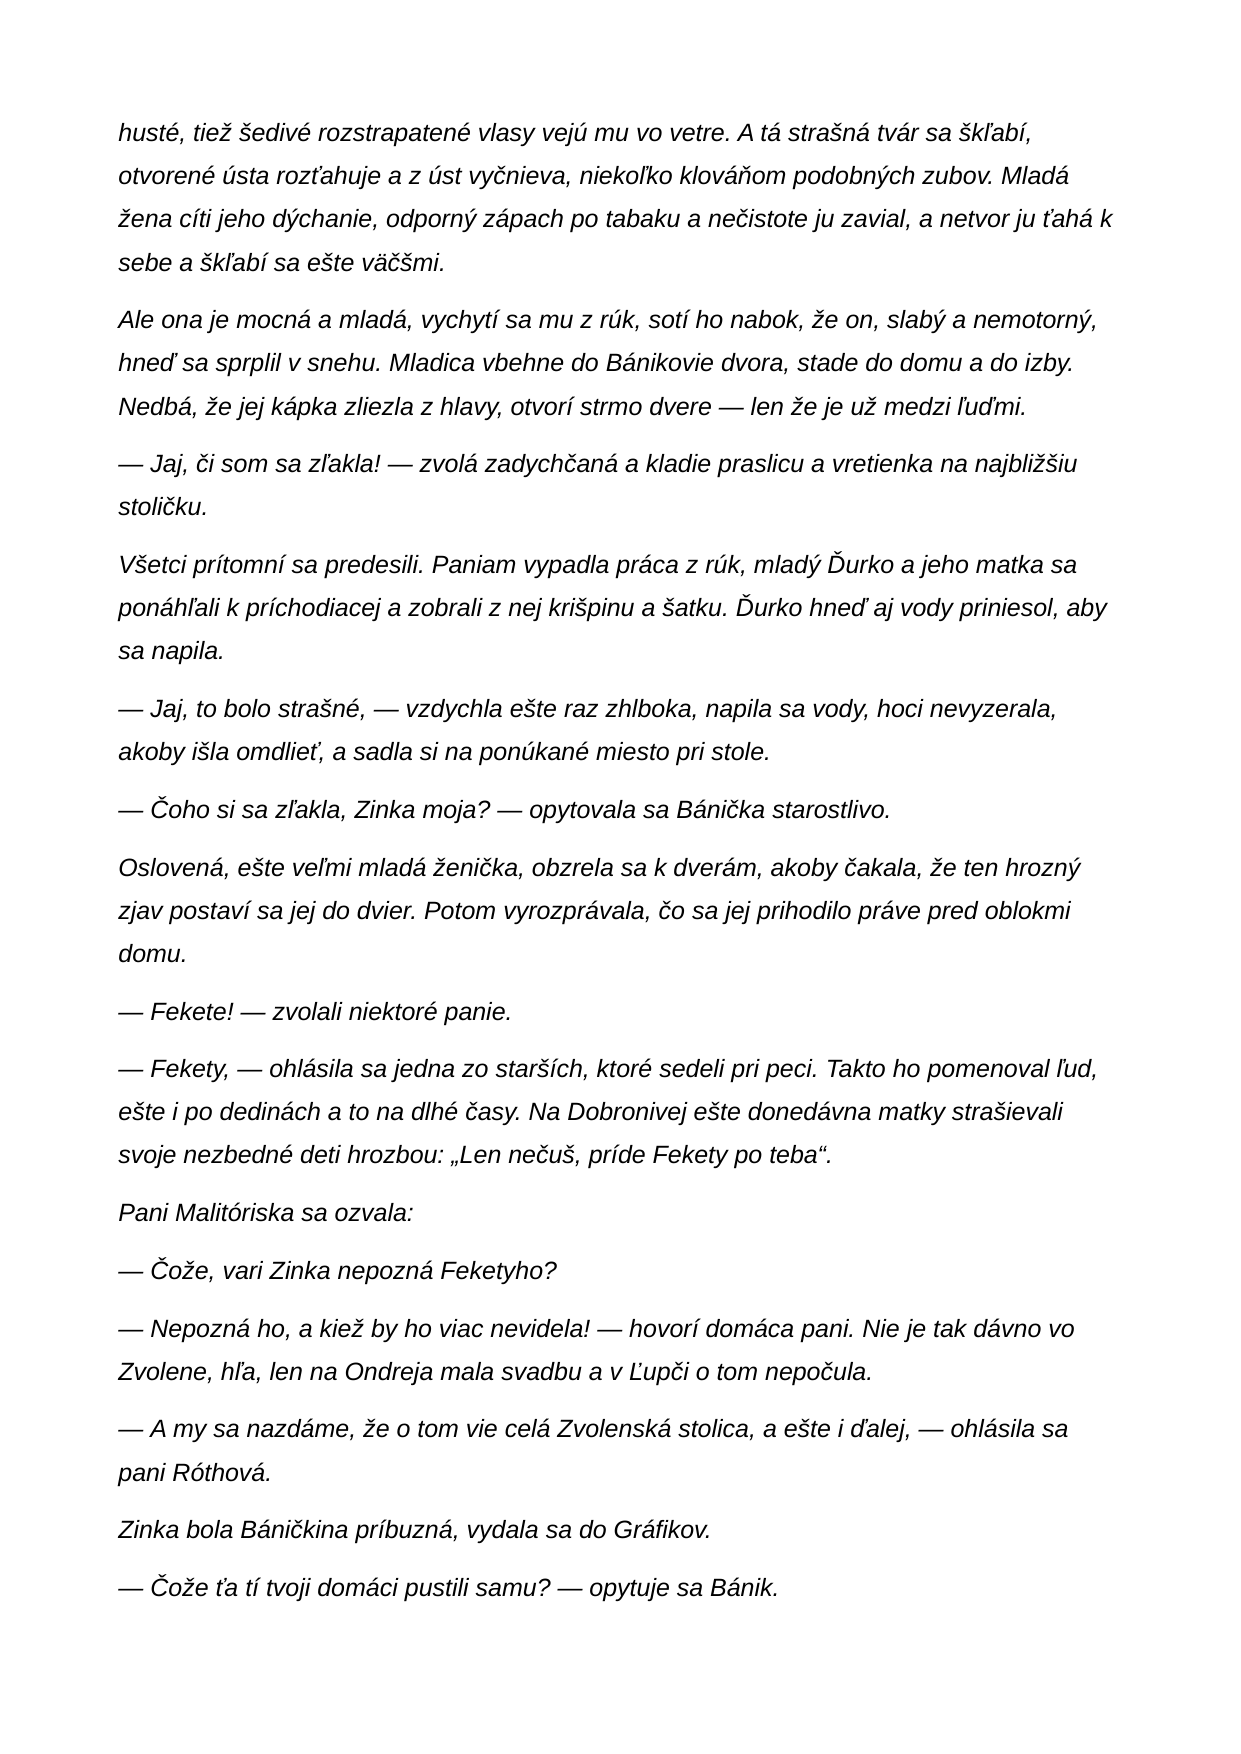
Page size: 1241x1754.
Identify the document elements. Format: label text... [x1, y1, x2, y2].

text — Čože ťa tí tvoji domáci pustili samu? — opytuje sa Bánik. [118, 1573, 1122, 1602]
text Oslovená, ešte veľmi mladá ženička, obzrela sa k dverám, akoby čakala, že ten hrozný zjav postaví sa jej do dvier. Potom vyrozprávala, čo sa jej prihodilo práve pred oblokmi domu. [118, 852, 1122, 967]
text Pani Malitóriska sa ozvala: [118, 1198, 1122, 1227]
text — A my sa nazdáme, že o tom vie celá Zvolenská stolica, a ešte i ďalej, — ohlásila sa pani Róthová. [118, 1414, 1122, 1486]
text — Jaj, to bolo strašné, — vzdychla ešte raz zhlboka, napila sa vody, hoci nevyzerala, akoby išla omdlieť, a sadla si na ponúkané miesto pri stole. [118, 694, 1122, 766]
text — Nepozná ho, a kiež by ho viac nevidela! — hovorí domáca pani. Nie je tak dávno vo Zvolene, hľa, len na Ondreja mala svadbu a v Ľupči o tom nepočula. [118, 1313, 1122, 1385]
text Ale ona je mocná a mladá, vychytí sa mu z rúk, sotí ho nabok, že on, slabý a nemotorný, hneď sa sprplil v snehu. Mladica vbehne do Bánikovie dvora, stade do domu a do izby. Nedbá, že jej kápka zliezla z hlavy, otvorí strmo dvere — len že je už medzi ľuďmi. [118, 305, 1122, 420]
text — Čože, vari Zinka nepozná Feketyho? [118, 1256, 1122, 1284]
text — Fekety, — ohlásila sa jedna zo starších, ktoré sedeli pri peci. Takto ho pomenoval ľud, ešte i po dedinách a to na dlhé časy. Na Dobronivej ešte donedávna matky strašievali svoje nezbedné deti hrozbou: „Len nečuš, príde Fekety po teba“. [118, 1054, 1122, 1169]
text — Čoho si sa zľakla, Zinka moja? — opytovala sa Bánička starostlivo. [118, 795, 1122, 823]
text Všetci prítomní sa predesili. Paniam vypadla práca z rúk, mladý Ďurko a jeho matka sa ponáhľali k príchodiacej a zobrali z nej krišpinu a šatku. Ďurko hneď aj vody priniesol, aby sa napila. [118, 550, 1122, 665]
text Zinka bola Báničkina príbuzná, vydala sa do Gráfikov. [118, 1515, 1122, 1544]
text husté, tiež šedivé rozstrapatené vlasy vejú mu vo vetre. A tá strašná tvár sa škľabí, otvorené ústa rozťahuje a z úst vyčnieva, niekoľko klováňom podobných zubov. Mladá žena cíti jeho dýchanie, odporný zápach po tabaku a nečistote ju zavial, a netvor ju ťahá k sebe a škľabí sa ešte väčšmi. [118, 118, 1122, 276]
text — Fekete! — zvolali niektoré panie. [118, 996, 1122, 1025]
text — Jaj, či som sa zľakla! — zvolá zadychčaná a kladie praslicu a vretienka na najbližšiu stoličku. [118, 449, 1122, 521]
